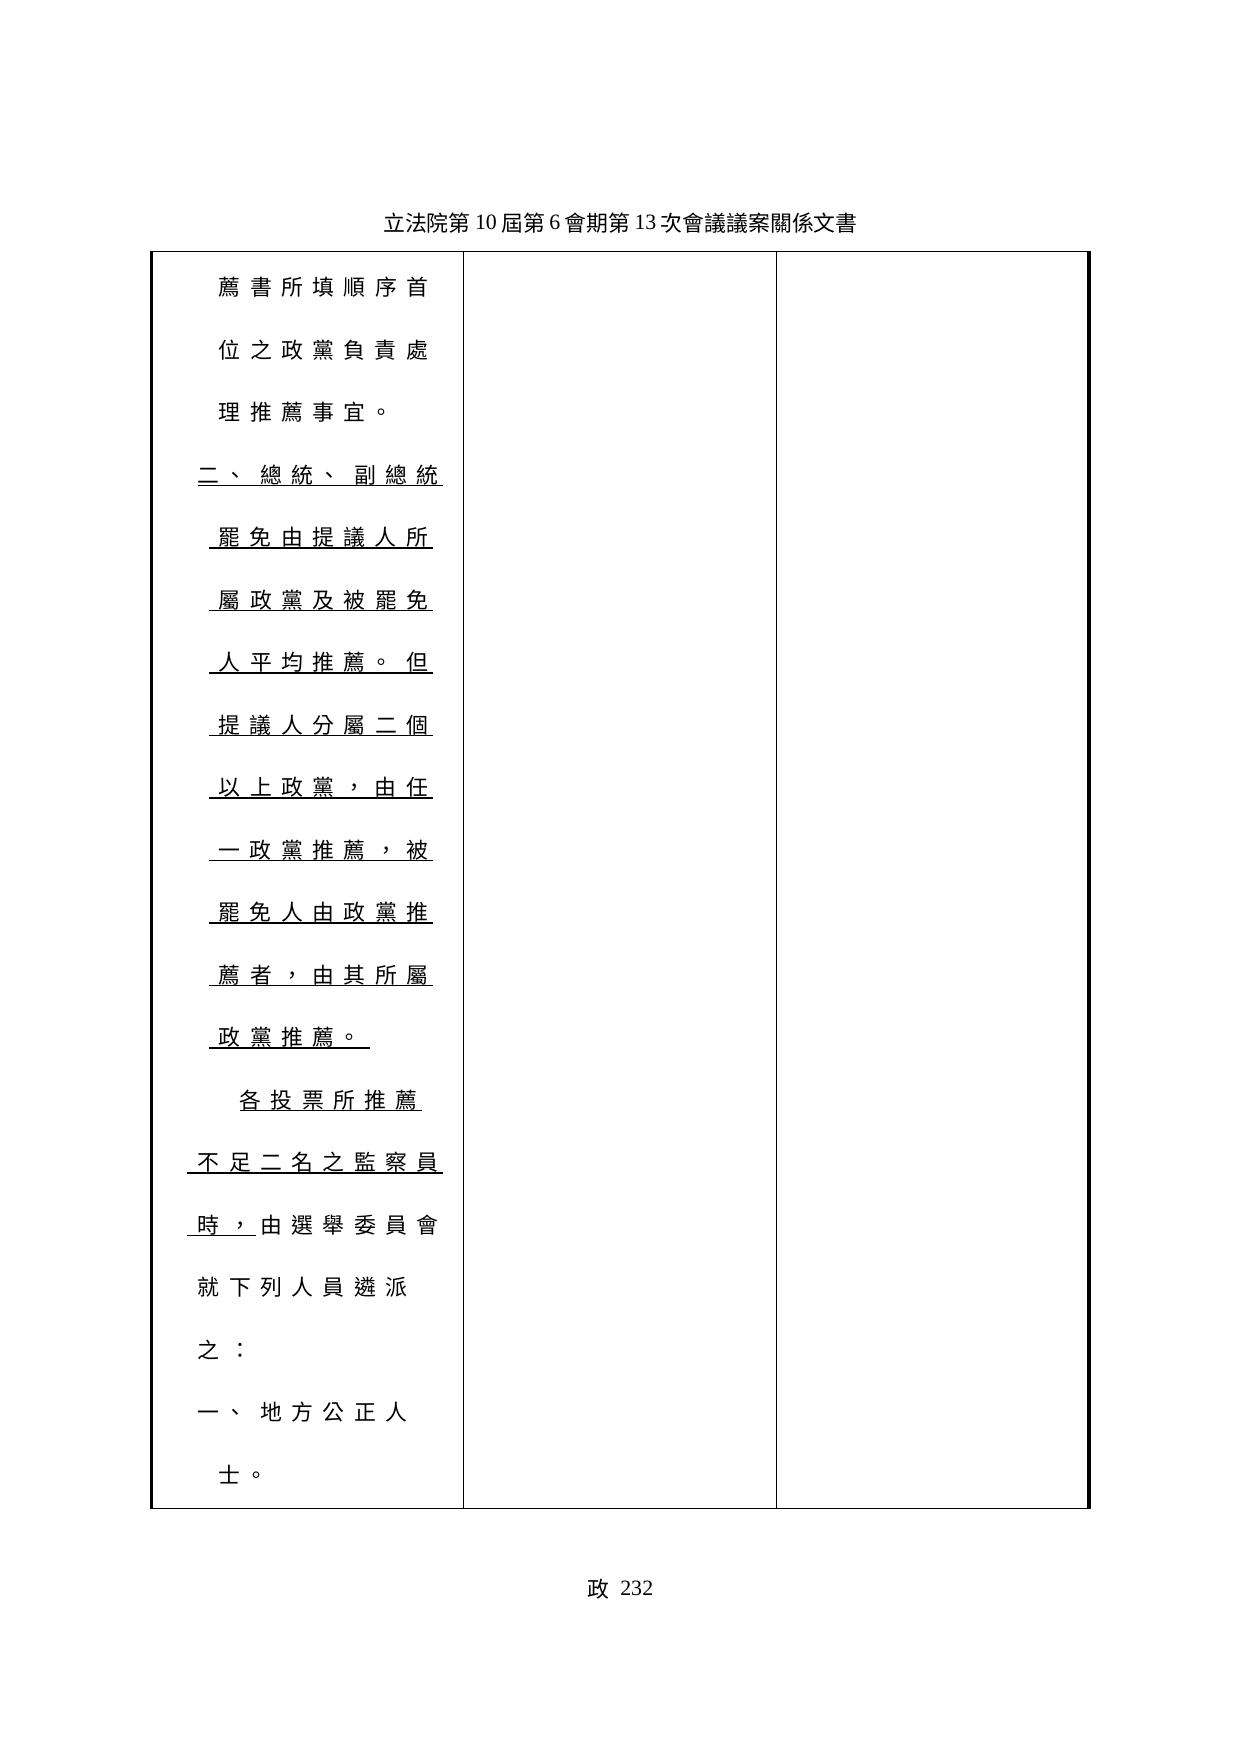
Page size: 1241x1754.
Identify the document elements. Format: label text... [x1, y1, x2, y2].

table_cell [777, 252, 1087, 1508]
table_cell [464, 252, 776, 1508]
table_cell 薦書所填順序首位之政黨負責處理推薦事宜。 二、總統、副總統罷免由提議人所屬政黨及被罷免人平均推薦。但提議人分屬二個以上政黨，由任一政黨推薦，被罷免人由政黨推薦者，由其所屬政黨推薦。 各投票所推薦不足二名之監察員時，由選舉委員會就下列人員遴派之： 一、地方公正人士。 [153, 252, 463, 1508]
